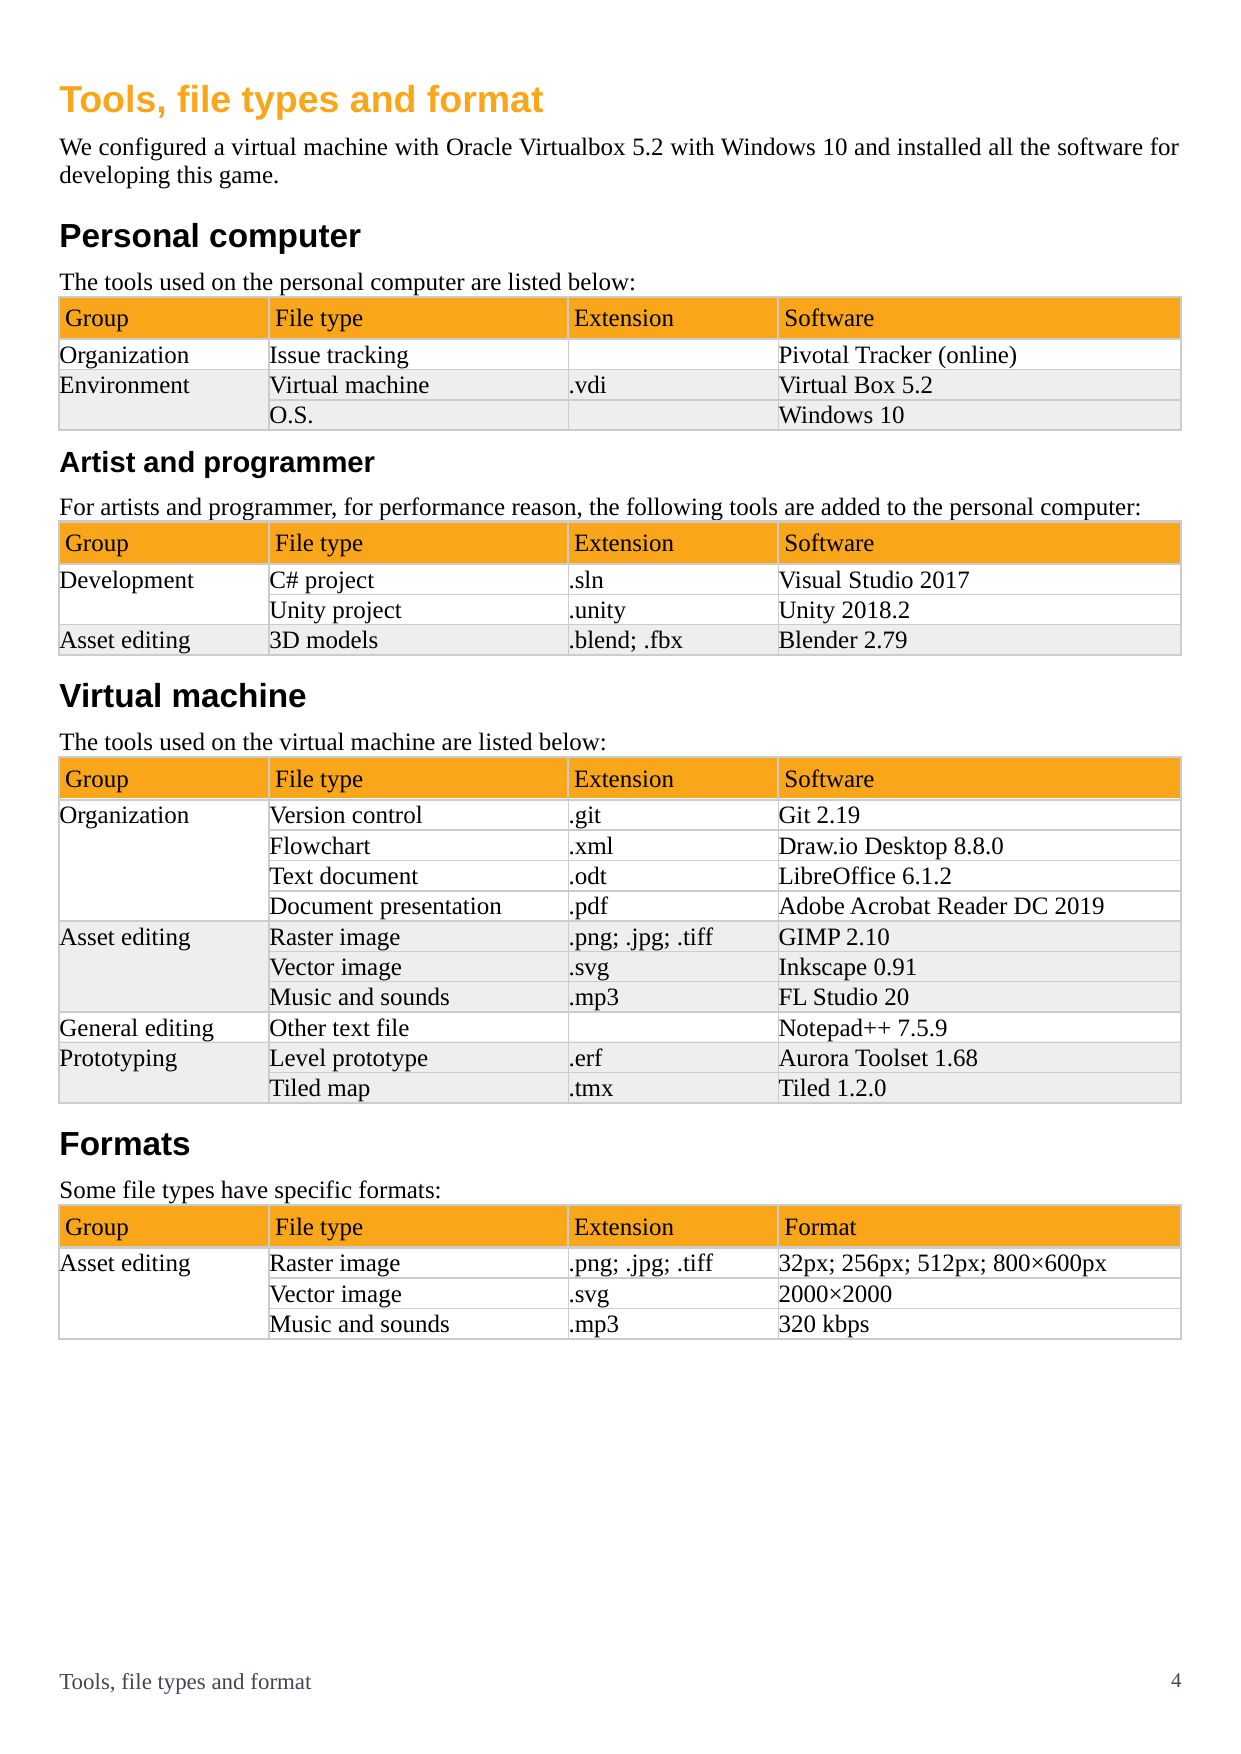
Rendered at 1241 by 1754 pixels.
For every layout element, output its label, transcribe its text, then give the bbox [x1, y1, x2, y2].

subtitle Artist and programmer [59, 446, 1181, 479]
table_cell 32px; 256px; 512px; 800×600px [779, 1249, 1180, 1277]
table_cell Notepad++ 7.5.9 [779, 1013, 1180, 1041]
table_header Group [60, 758, 268, 798]
table_cell Prototyping [60, 1043, 268, 1072]
table_cell Aurora Toolset 1.68 [779, 1043, 1180, 1072]
table_cell Raster image [270, 922, 568, 951]
table_cell .vdi [569, 370, 778, 399]
text The tools used on the personal computer are listed below: [59, 267, 1181, 296]
table_cell .mp3 [569, 1309, 778, 1338]
table_cell Asset editing [60, 1249, 268, 1338]
table_cell Development [60, 565, 268, 624]
table_cell O.S. [270, 401, 568, 429]
table_cell Text document [270, 861, 568, 890]
table_cell .svg [569, 952, 778, 981]
table_cell Music and sounds [270, 1309, 568, 1338]
table_cell Music and sounds [270, 982, 568, 1011]
table_cell Other text file [270, 1013, 568, 1041]
text For artists and programmer, for performance reason, the following tools are added to the personal computer: [59, 492, 1181, 520]
table_cell Issue tracking [270, 340, 568, 369]
table_cell .unity [569, 595, 778, 624]
table_header Software [779, 523, 1180, 563]
table_cell .sln [569, 565, 778, 593]
subtitle Tools, file types and format [59, 77, 1181, 120]
table_cell .svg [569, 1279, 778, 1308]
table_header File type [270, 298, 567, 338]
table_cell .pdf [569, 892, 778, 920]
table_cell .png; .jpg; .tiff [569, 1249, 778, 1277]
table_header Group [60, 298, 268, 338]
table_cell Vector image [270, 1279, 568, 1308]
table_header Software [779, 298, 1180, 338]
table_cell Level prototype [270, 1043, 568, 1072]
table_cell LibreOffice 6.1.2 [779, 861, 1180, 890]
subtitle Personal computer [59, 216, 1181, 254]
table_cell Asset editing [60, 625, 268, 654]
table_cell Virtual machine [270, 370, 568, 399]
subtitle Formats [59, 1124, 1181, 1163]
table_cell FL Studio 20 [779, 982, 1180, 1011]
table_cell .git [569, 801, 778, 829]
table_cell Raster image [270, 1249, 568, 1277]
table_cell Adobe Acrobat Reader DC 2019 [779, 892, 1180, 920]
table_cell 320 kbps [779, 1309, 1180, 1338]
table_cell Unity project [270, 595, 568, 624]
table_header Group [60, 523, 268, 563]
table_cell Pivotal Tracker (online) [779, 340, 1180, 369]
table_cell .png; .jpg; .tiff [569, 922, 778, 951]
table_header File type [270, 1206, 567, 1246]
table_cell Tiled 1.2.0 [779, 1073, 1180, 1102]
table_header Extension [569, 298, 777, 338]
table_cell Vector image [270, 952, 568, 981]
table_cell Tiled map [270, 1073, 568, 1102]
table_header Extension [569, 758, 777, 798]
table_cell Flowchart [270, 831, 568, 859]
table_cell Inkscape 0.91 [779, 952, 1180, 981]
table_cell Virtual Box 5.2 [779, 370, 1180, 399]
table_cell .blend; .fbx [569, 625, 778, 654]
table_cell .odt [569, 861, 778, 890]
table_header Format [779, 1206, 1180, 1246]
table_cell Version control [270, 801, 568, 829]
text We configured a virtual machine with Oracle Virtualbox 5.2 with Windows 10 and installed all the software for developing this game. [59, 132, 1181, 189]
table_cell Unity 2018.2 [779, 595, 1180, 624]
table_cell Windows 10 [779, 401, 1180, 429]
table_cell Asset editing [60, 922, 268, 951]
table_cell [569, 401, 778, 429]
text Some file types have specific formats: [59, 1175, 1181, 1204]
table_header File type [270, 523, 567, 563]
table_cell Organization [60, 801, 268, 920]
table_cell GIMP 2.10 [779, 922, 1180, 951]
table_cell .tmx [569, 1073, 778, 1102]
table_cell Git 2.19 [779, 801, 1180, 829]
table_cell Organization [60, 340, 268, 369]
table_cell Environment [60, 370, 268, 399]
table_cell Blender 2.79 [779, 625, 1180, 654]
table_header Extension [569, 1206, 777, 1246]
table_cell Document presentation [270, 892, 568, 920]
table_header Extension [569, 523, 777, 563]
table_header Software [779, 758, 1180, 798]
table_cell General editing [60, 1013, 268, 1041]
table_cell Visual Studio 2017 [779, 565, 1180, 593]
text The tools used on the virtual machine are listed below: [59, 727, 1181, 756]
table_cell 2000×2000 [779, 1279, 1180, 1308]
table_cell .erf [569, 1043, 778, 1072]
table_cell [569, 1013, 778, 1041]
table_cell 3D models [270, 625, 568, 654]
table_cell .mp3 [569, 982, 778, 1011]
table_header File type [270, 758, 567, 798]
table_header Group [60, 1206, 268, 1246]
table_cell .xml [569, 831, 778, 859]
table_cell Draw.io Desktop 8.8.0 [779, 831, 1180, 859]
table_cell C# project [270, 565, 568, 593]
subtitle Virtual machine [59, 676, 1181, 715]
table_cell [569, 340, 778, 369]
